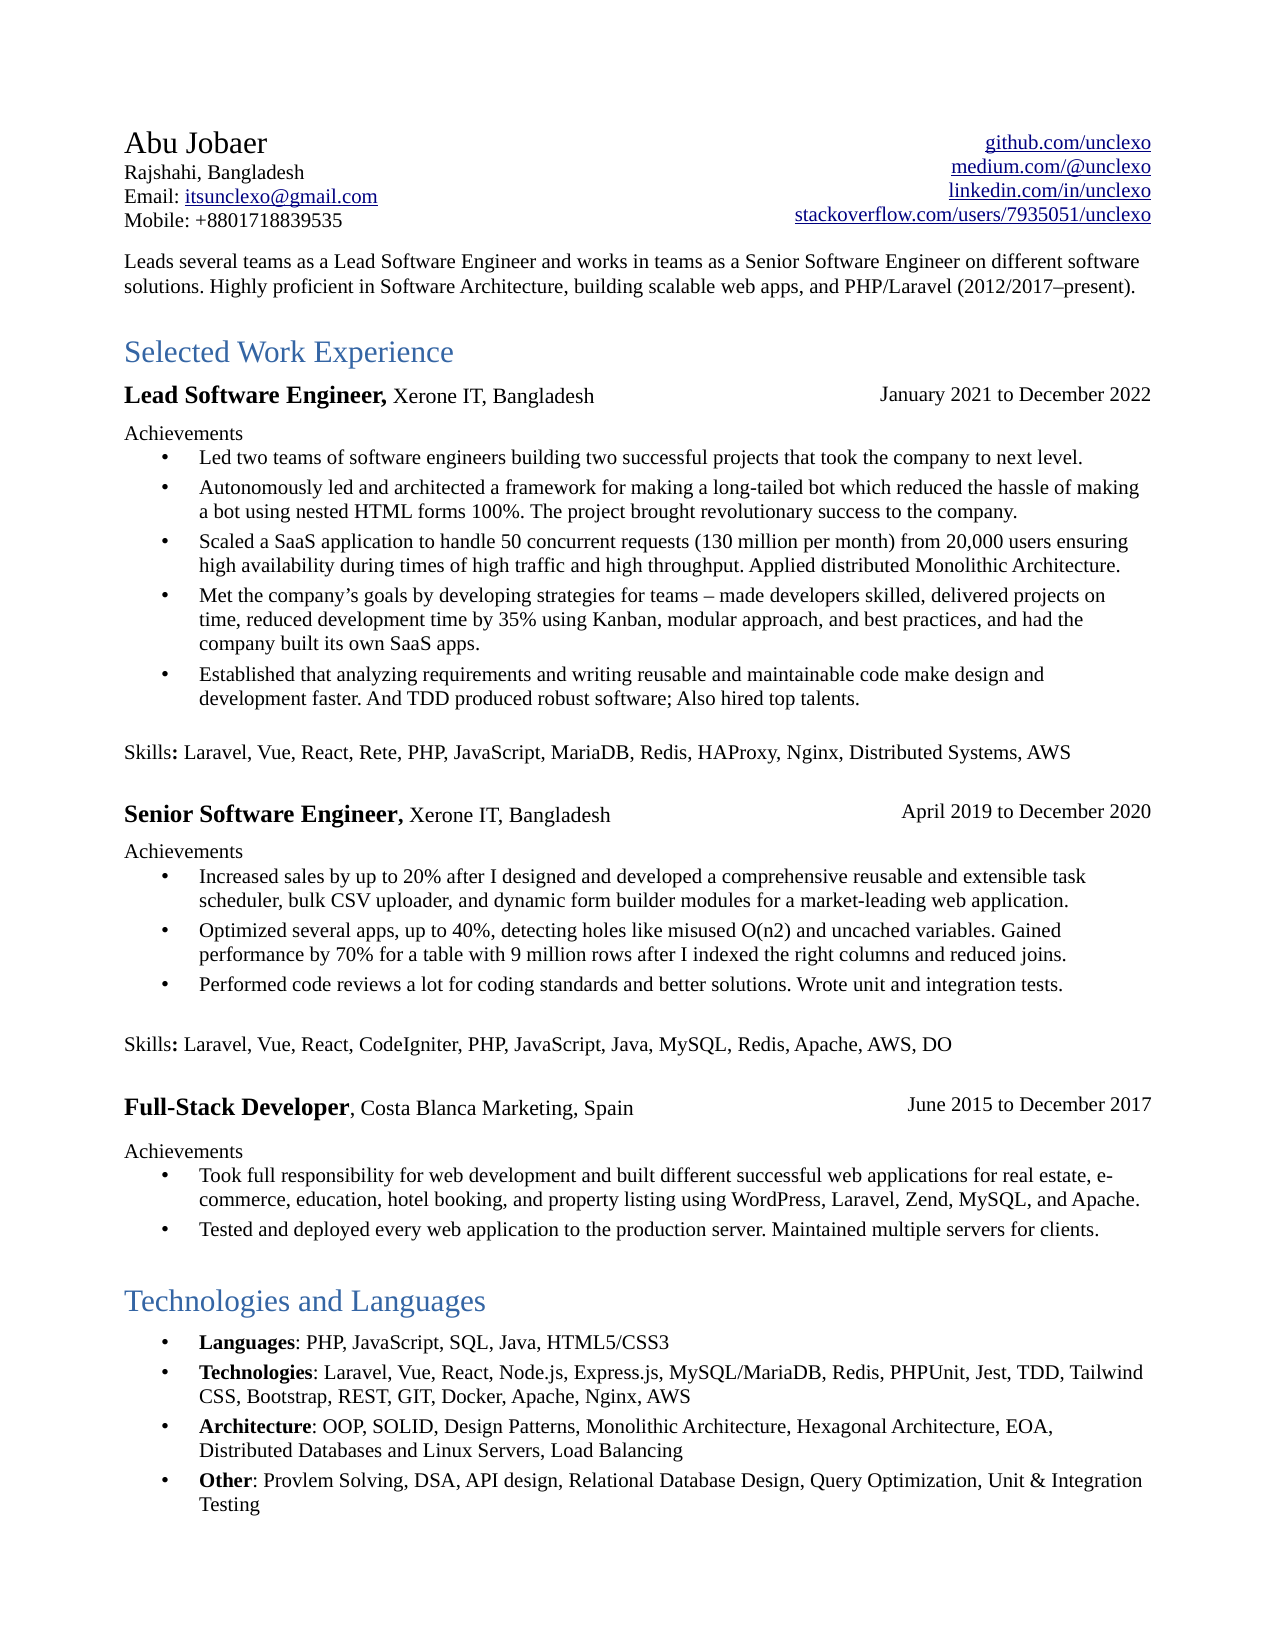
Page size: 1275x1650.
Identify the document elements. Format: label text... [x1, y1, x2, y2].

table_header April 2019 to December 2020 [638, 794, 1157, 834]
table_header Technologies and Languages [118, 1277, 1157, 1324]
table_header Abu Jobaer Rajshahi, Bangladesh Email: itsunclexo@gmail.com Mobile: +8801718839535 [118, 118, 640, 238]
table_header Leads several teams as a Lead Software Engineer and works in teams as a Senior Software Engineer on different software solutions. Highly proficient in Software Architecture, building scalable web apps, and PHP/Laravel (2012/2017–present). [118, 238, 1157, 303]
table_header Lead Software Engineer, Xerone IT, Bangladesh [118, 375, 637, 415]
table_header Achievements Led two teams of software engineers building two successful projects that took the company to next level. Autonomously led and architected a framework for making a long-tailed bot which reduced the hassle of making a bot using nested HTML forms 100%. The project brought revolutionary success to the company. Scaled a SaaS application to handle 50 concurrent requests (130 million per month) from 20,000 users ensuring high availability during times of high traffic and high throughput. Applied distributed Monolithic Architecture. Met the company’s goals by developing strategies for teams – made developers skilled, delivered projects on time, reduced development time by 35% using Kanban, modular approach, and best practices, and had the company built its own SaaS apps. Established that analyzing requirements and writing reusable and maintainable code make design and development faster. And TDD produced robust software; Also hired top talents. Skills: Laravel, Vue, React, Rete, PHP, JavaScript, MariaDB, Redis, HAProxy, Nginx, Distributed Systems, AWS [118, 415, 1157, 769]
table_header Senior Software Engineer, Xerone IT, Bangladesh [118, 794, 637, 834]
table_header github.com/unclexo medium.com/@unclexo linkedin.com/in/unclexo stackoverflow.com/users/7935051/unclexo [640, 118, 1157, 238]
table_header Selected Work Experience [118, 328, 1157, 375]
table_header Achievements Increased sales by up to 20% after I designed and developed a comprehensive reusable and extensible task scheduler, bulk CSV uploader, and dynamic form builder modules for a market-leading web application. Optimized several apps, up to 40%, detecting holes like misused O(n2) and uncached variables. Gained performance by 70% for a table with 9 million rows after I indexed the right columns and reduced joins. Performed code reviews a lot for coding standards and better solutions. Wrote unit and integration tests. Skills: Laravel, Vue, React, CodeIgniter, PHP, JavaScript, Java, MySQL, Redis, Apache, AWS, DO [118, 834, 1157, 1062]
table_header Achievements Took full responsibility for web development and built different successful web applications for real estate, e-commerce, education, hotel booking, and property listing using WordPress, Laravel, Zend, MySQL, and Apache. Tested and deployed every web application to the production server. Maintained multiple servers for clients. [118, 1133, 1157, 1253]
table_header Languages: PHP, JavaScript, SQL, Java, HTML5/CSS3 Technologies: Laravel, Vue, React, Node.js, Express.js, MySQL/MariaDB, Redis, PHPUnit, Jest, TDD, Tailwind CSS, Bootstrap, REST, GIT, Docker, Apache, Nginx, AWS Architecture: OOP, SOLID, Design Patterns, Monolithic Architecture, Hexagonal Architecture, EOA, Distributed Databases and Linux Servers, Load Balancing Other: Provlem Solving, DSA, API design, Relational Database Design, Query Optimization, Unit & Integration Testing [118, 1324, 1157, 1528]
table_header Full-Stack Developer, Costa Blanca Marketing, Spain [118, 1086, 793, 1133]
table_header June 2015 to December 2017 [793, 1086, 1157, 1133]
table_header January 2021 to December 2022 [638, 375, 1157, 415]
